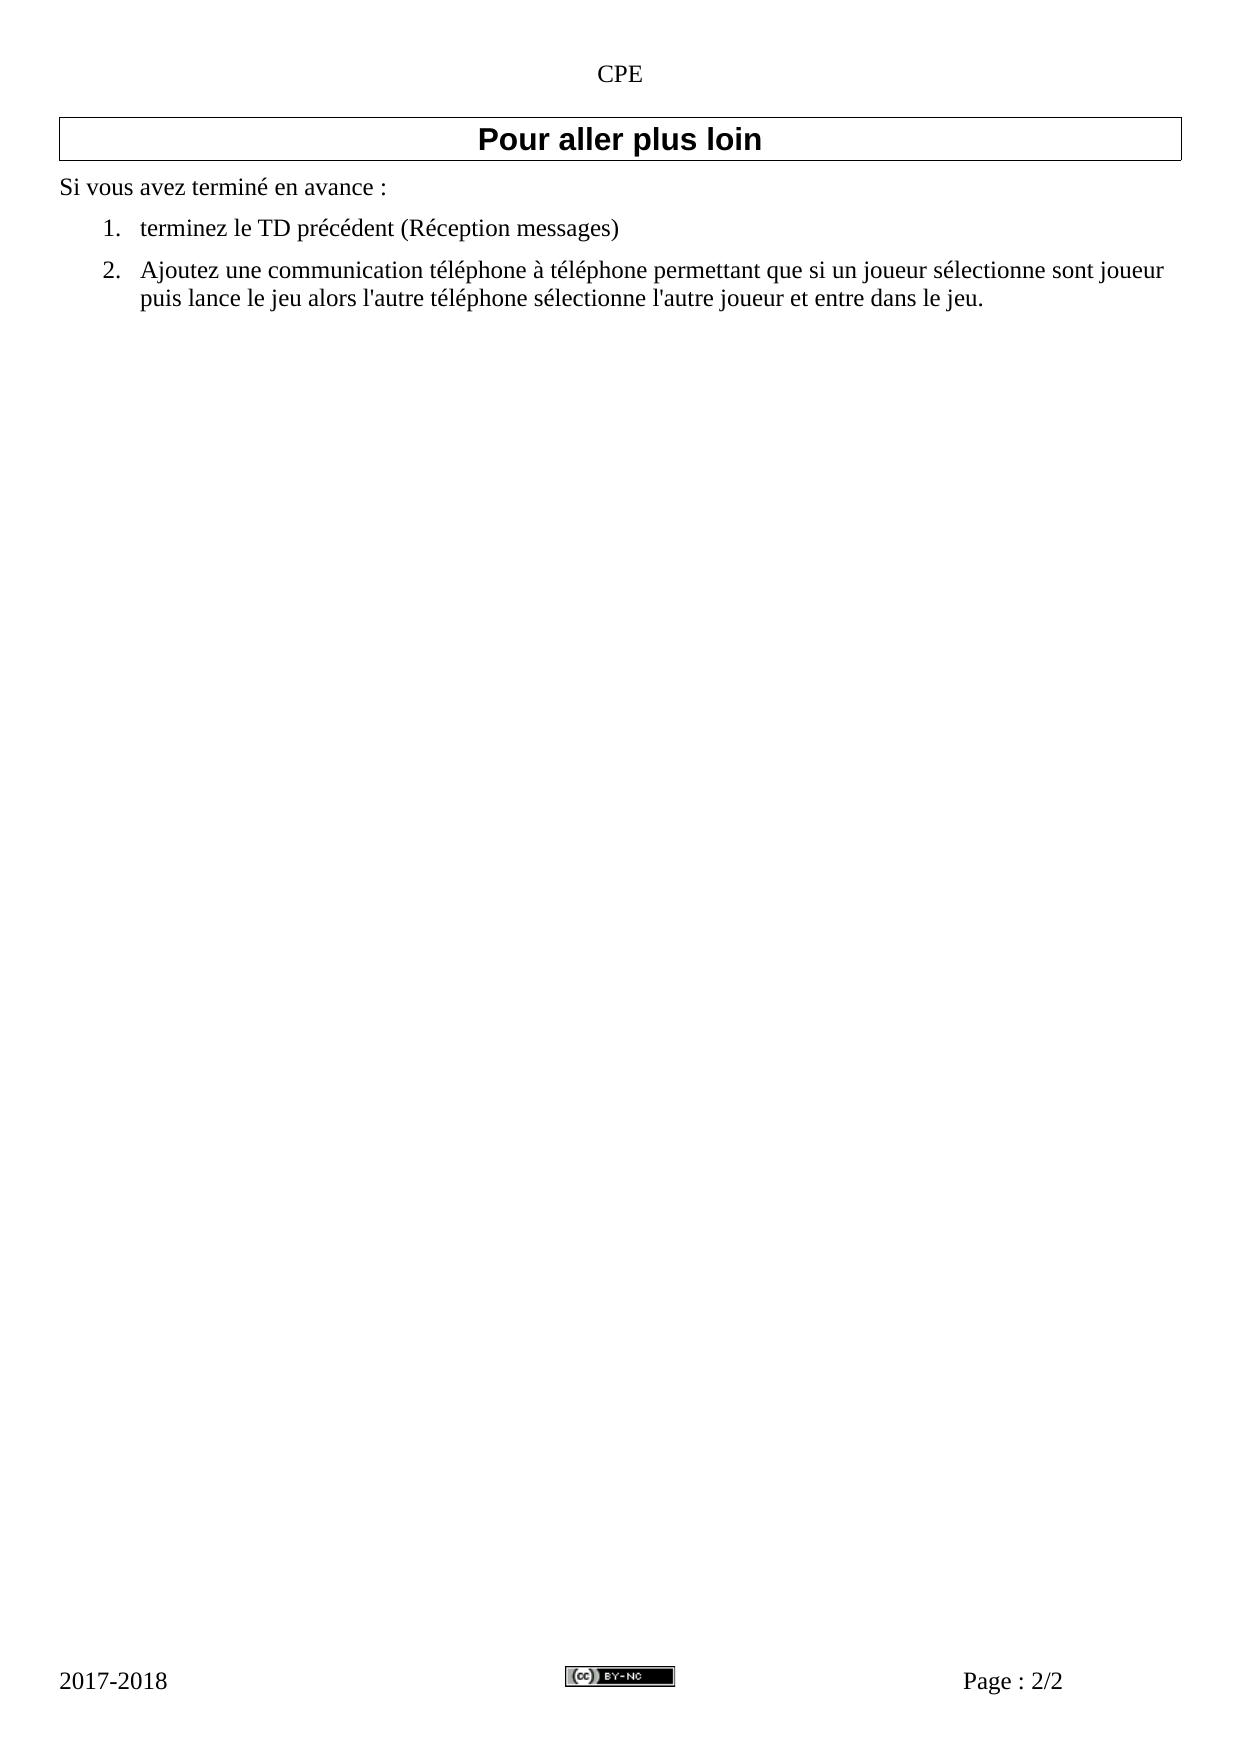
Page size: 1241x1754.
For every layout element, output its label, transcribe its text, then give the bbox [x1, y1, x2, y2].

subtitle terminez le TD précédent (Réception messages) [102, 213, 1181, 242]
subtitle Si vous avez terminé en avance : [59, 172, 1181, 201]
subtitle Pour aller plus loin [60, 118, 1181, 160]
picture [565, 1666, 676, 1687]
subtitle Ajoutez une communication téléphone à téléphone permettant que si un joueur sélectionne sont joueur puis lance le jeu alors l'autre téléphone sélectionne l'autre joueur et entre dans le jeu. [102, 255, 1181, 312]
